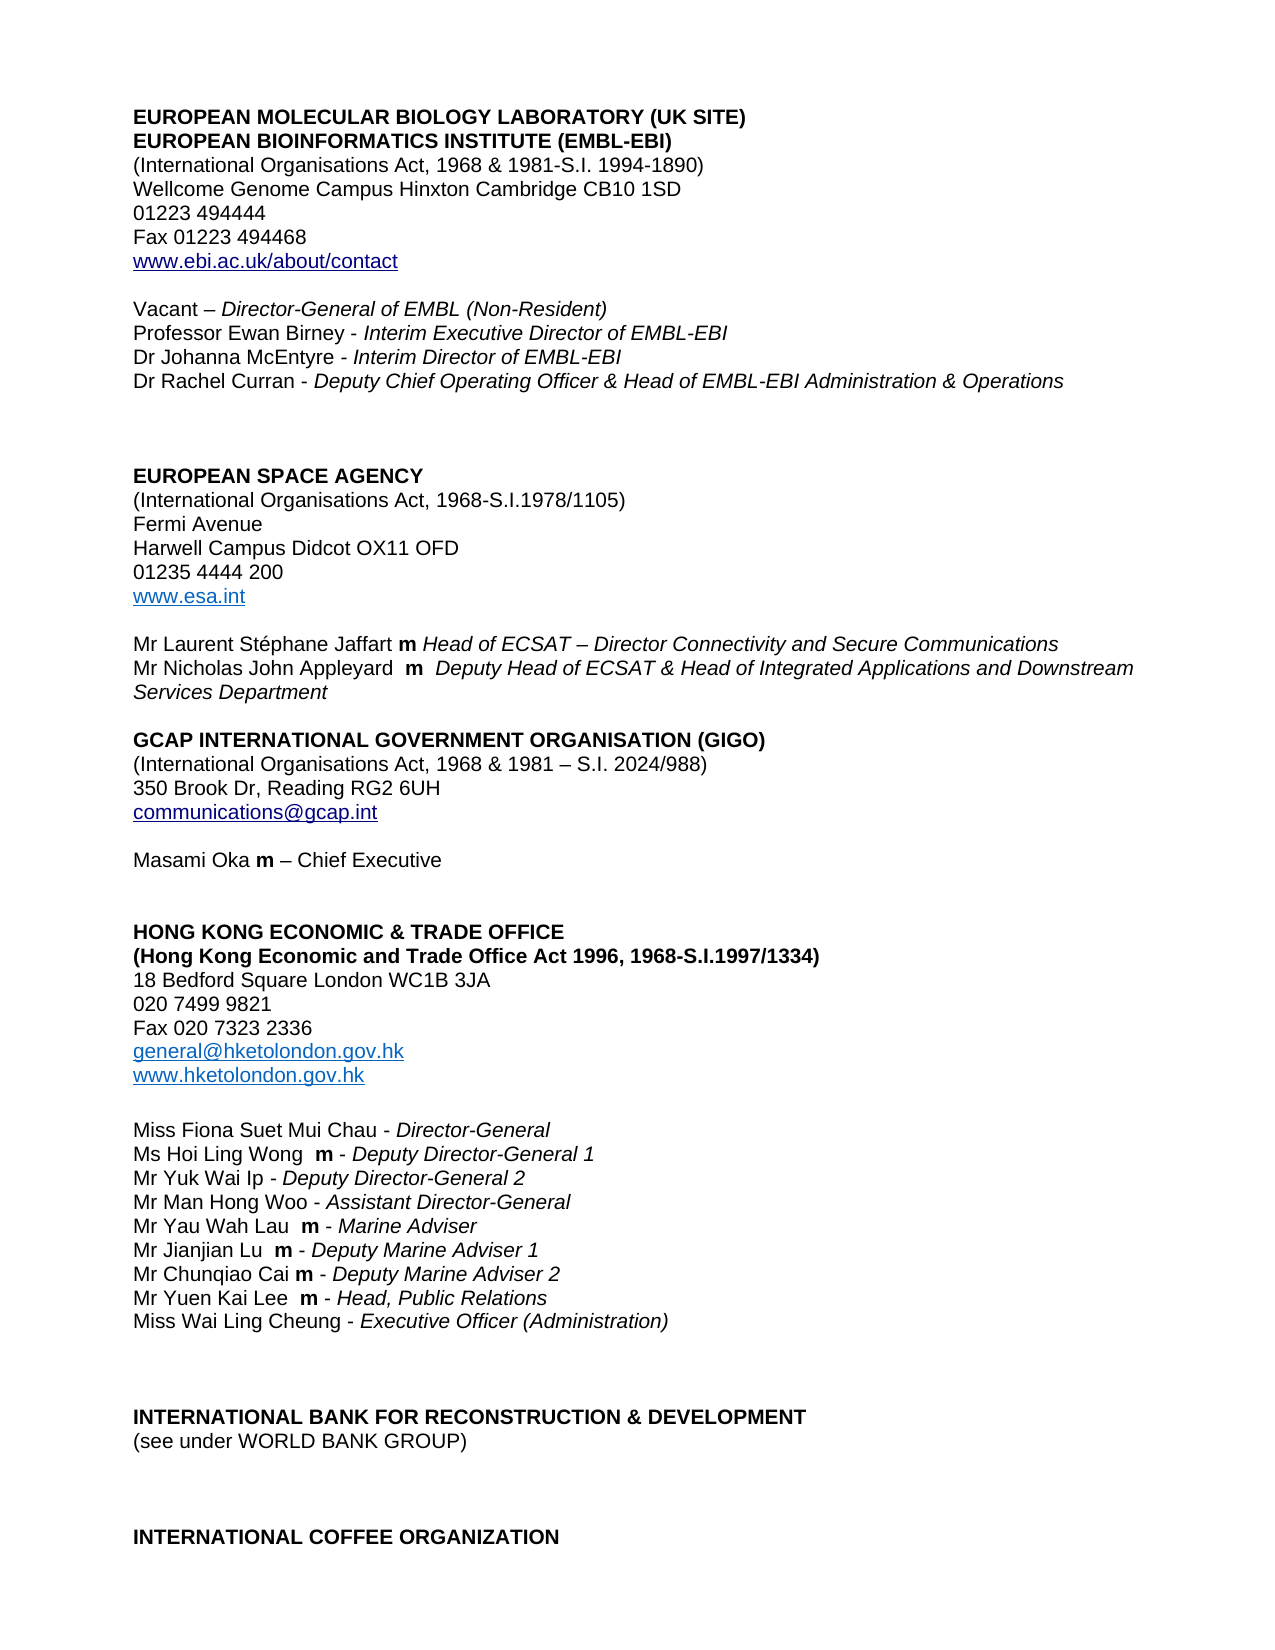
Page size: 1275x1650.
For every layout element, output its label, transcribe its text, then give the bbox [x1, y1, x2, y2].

text Mr Nicholas John Appleyard m Deputy Head of ECSAT & Head of Integrated Applications and Downstream Services Department [133, 656, 1181, 704]
text general@hketolondon.gov.hk [133, 1039, 1181, 1063]
text EUROPEAN SPACE AGENCY [133, 464, 1181, 488]
text Wellcome Genome Campus Hinxton Cambridge CB10 1SD [133, 177, 1181, 201]
text Miss Wai Ling Cheung - Executive Officer (Administration) [133, 1309, 1181, 1333]
text Dr Johanna McEntyre - Interim Director of EMBL-EBI [133, 344, 1181, 368]
text Dr Rachel Curran - Deputy Chief Operating Officer & Head of EMBL-EBI Administration & Operations [133, 368, 1181, 392]
text www.esa.int [133, 584, 1181, 608]
text (International Organisations Act, 1968 & 1981 – S.I. 2024/988) [133, 752, 1181, 776]
text Fax 01223 494468 [133, 225, 1181, 249]
text Professor Ewan Birney - Interim Executive Director of EMBL-EBI [133, 321, 1181, 344]
text Mr Man Hong Woo - Assistant Director-General [133, 1189, 1181, 1213]
text (see under WORLD BANK GROUP) [133, 1429, 1181, 1453]
text Miss Fiona Suet Mui Chau - Director-General [133, 1118, 1181, 1142]
text Mr Jianjian Lu m - Deputy Marine Adviser 1 [133, 1237, 1181, 1261]
text Mr Yau Wah Lau m - Marine Adviser [133, 1213, 1181, 1237]
text Harwell Campus Didcot OX11 OFD [133, 536, 1181, 560]
text Ms Hoi Ling Wong m - Deputy Director-General 1 [133, 1142, 1181, 1166]
text communications@gcap.int [133, 800, 1181, 824]
text Mr Yuk Wai Ip - Deputy Director-General 2 [133, 1166, 1181, 1189]
text www.hketolondon.gov.hk [133, 1063, 1181, 1087]
subtitle (Hong Kong Economic and Trade Office Act 1996, 1968-S.I.1997/1334) [133, 943, 1181, 967]
text 18 Bedford Square London WC1B 3JA [133, 967, 1181, 991]
text INTERNATIONAL COFFEE ORGANIZATION [133, 1525, 1181, 1549]
text INTERNATIONAL BANK FOR RECONSTRUCTION & DEVELOPMENT [133, 1405, 1181, 1429]
text 01223 494444 [133, 201, 1181, 225]
text (International Organisations Act, 1968 & 1981-S.I. 1994-1890) [133, 153, 1181, 177]
text EUROPEAN MOLECULAR BIOLOGY LABORATORY (UK SITE) [133, 105, 1181, 129]
subtitle HONG KONG ECONOMIC & TRADE OFFICE [133, 919, 1181, 943]
text Fermi Avenue [133, 512, 1181, 536]
text Vacant – Director-General of EMBL (Non-Resident) [133, 297, 1181, 321]
text Mr Laurent Stéphane Jaffart m Head of ECSAT – Director Connectivity and Secure Communications [133, 632, 1181, 656]
text EUROPEAN BIOINFORMATICS INSTITUTE (EMBL-EBI) [133, 129, 1181, 153]
text GCAP INTERNATIONAL GOVERNMENT ORGANISATION (GIGO) [133, 728, 1181, 752]
text www.ebi.ac.uk/about/contact [133, 249, 1181, 273]
text 020 7499 9821 [133, 991, 1181, 1015]
text Masami Oka m – Chief Executive [133, 848, 1181, 872]
text Mr Chunqiao Cai m - Deputy Marine Adviser 2 [133, 1261, 1181, 1285]
text 01235 4444 200 [133, 560, 1181, 584]
text Fax 020 7323 2336 [133, 1015, 1181, 1039]
text Mr Yuen Kai Lee m - Head, Public Relations [133, 1285, 1181, 1309]
text 350 Brook Dr, Reading RG2 6UH [133, 776, 1181, 800]
text (International Organisations Act, 1968-S.I.1978/1105) [133, 488, 1181, 512]
